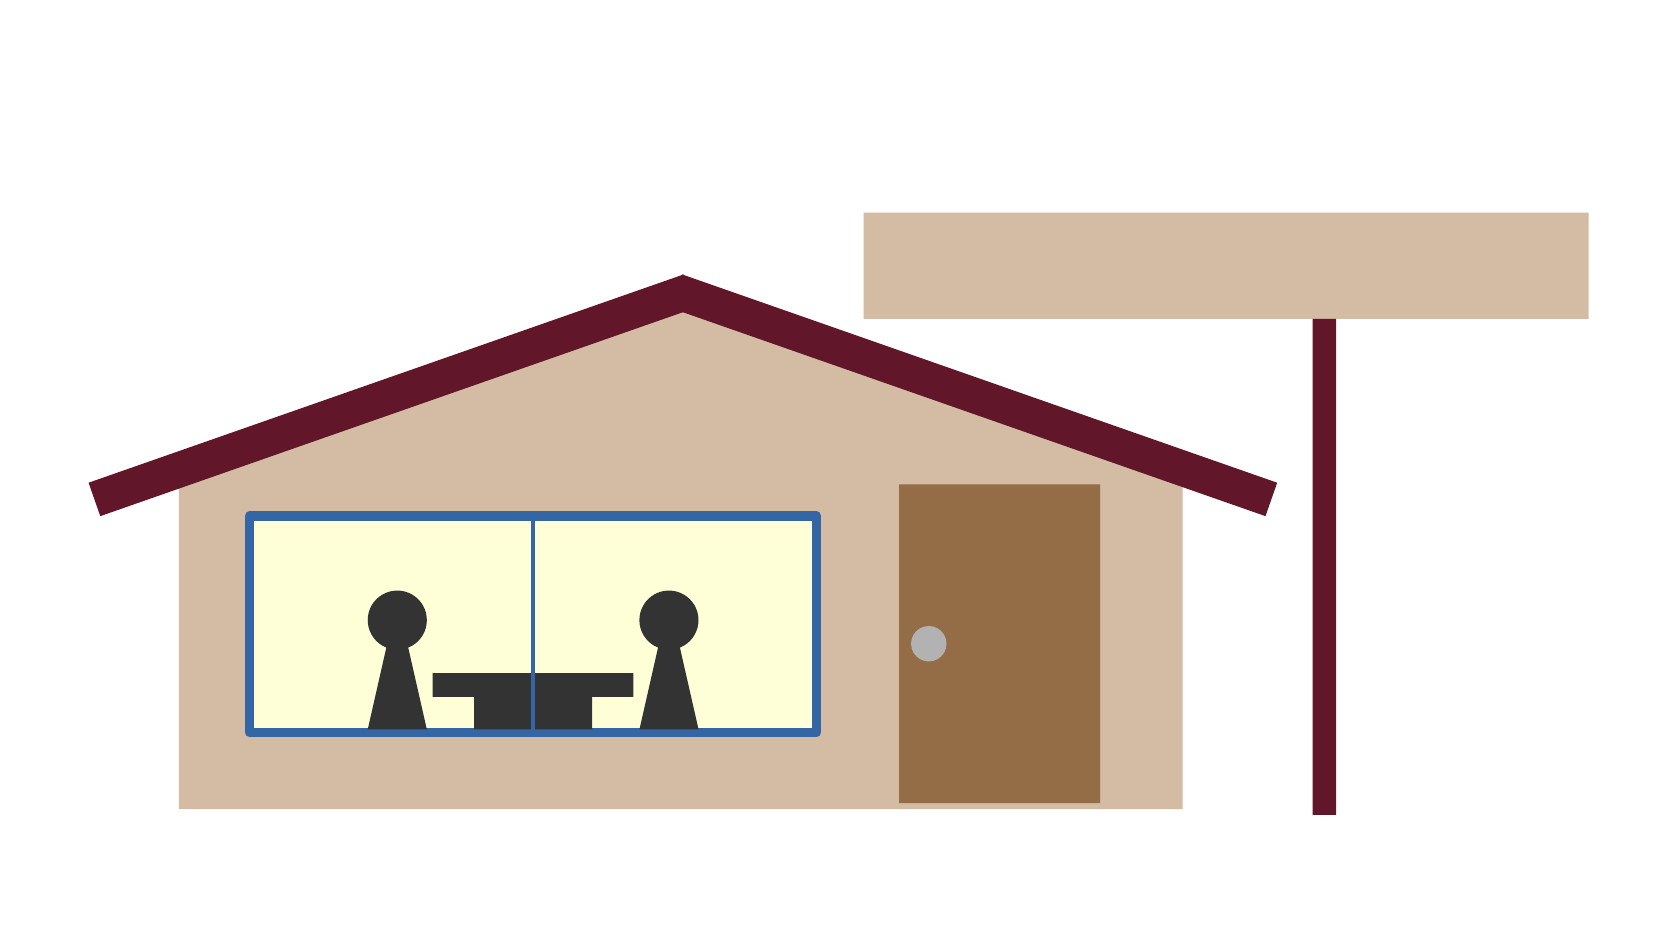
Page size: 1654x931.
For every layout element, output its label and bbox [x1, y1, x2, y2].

text_box [863, 212, 1589, 815]
text_box [88, 274, 1278, 810]
